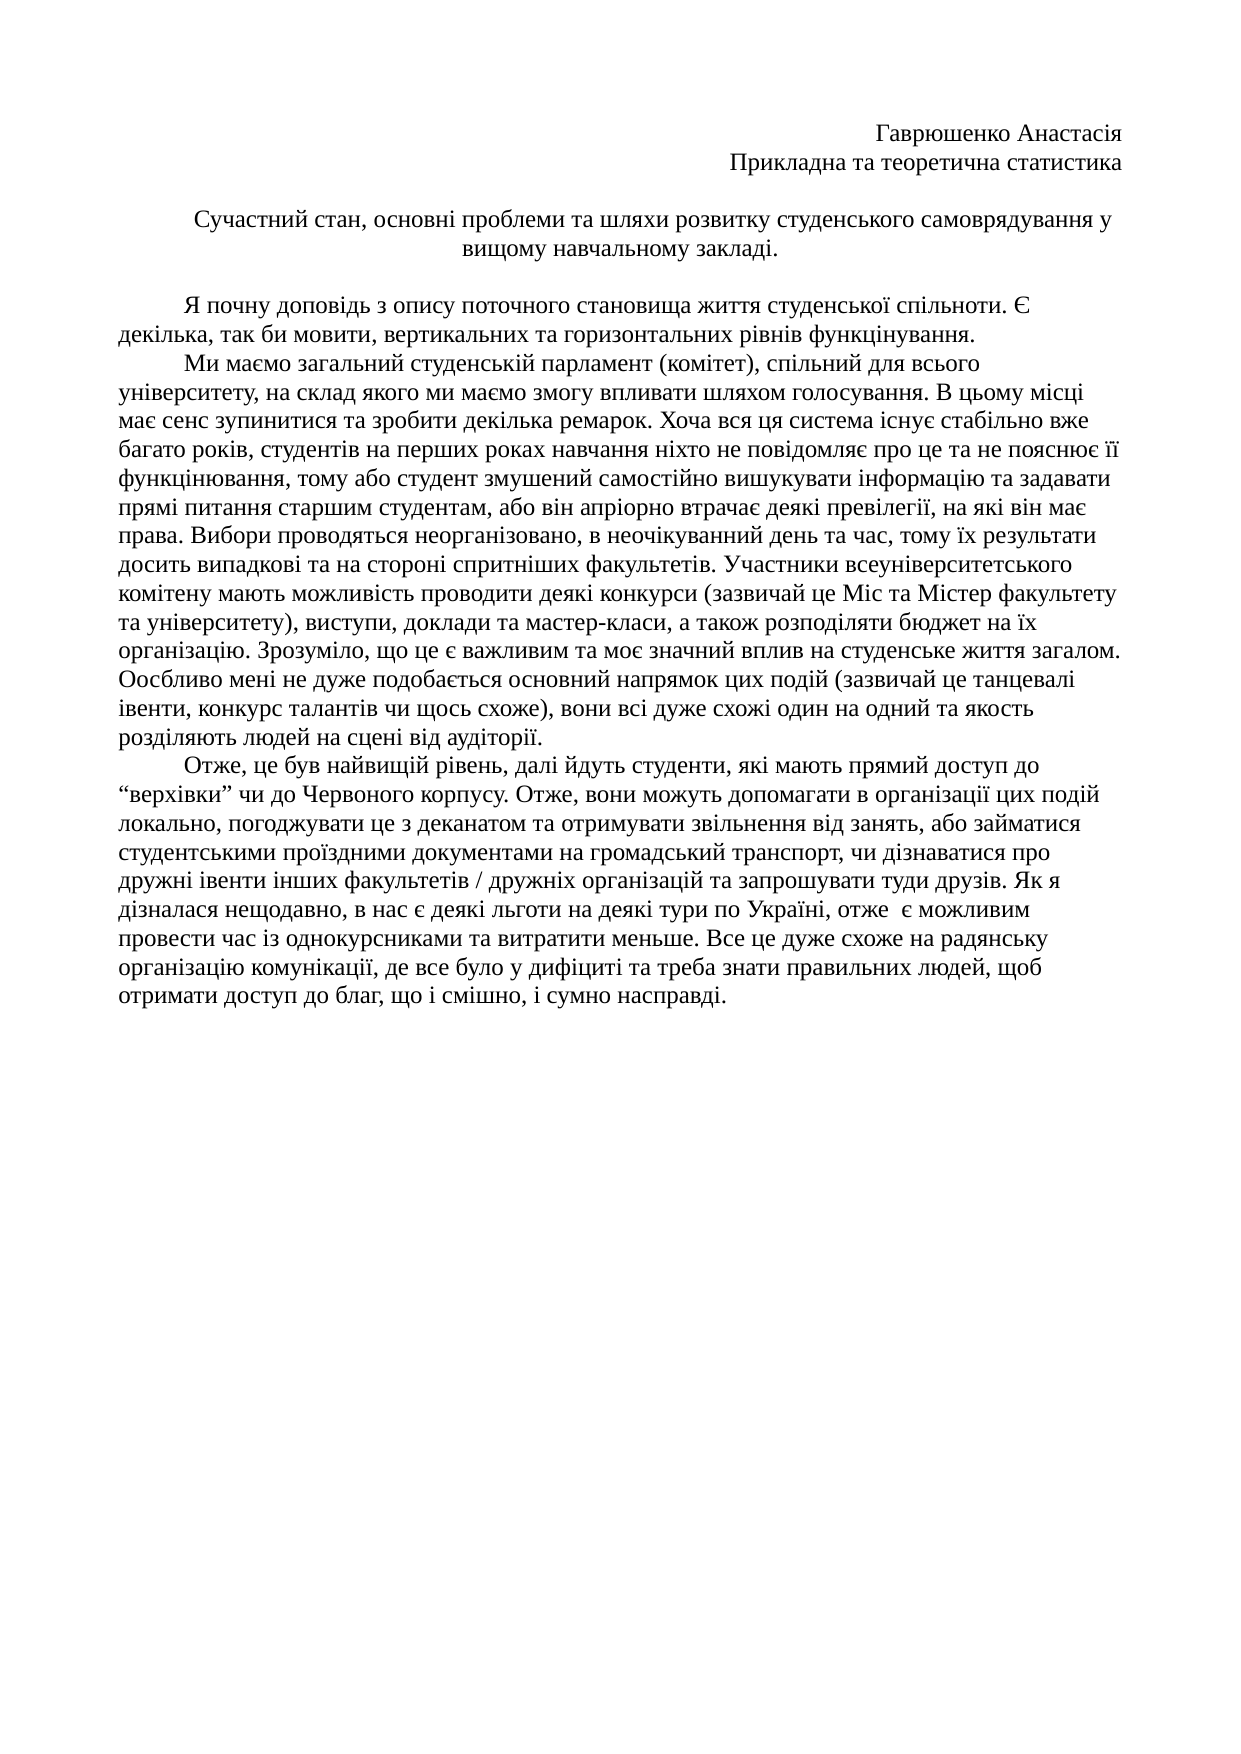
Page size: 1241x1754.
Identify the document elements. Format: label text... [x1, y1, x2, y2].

text Гаврюшенко Анастасія [118, 118, 1122, 147]
text Прикладна та теоретична статистика [118, 147, 1122, 176]
text Сучастний стан, основні проблеми та шляхи розвитку студенського самоврядування у вищому навчальному закладі. [118, 204, 1122, 262]
text Я почну доповідь з опису поточного становища життя студенської спільноти. Є декілька, так би мовити, вертикальних та горизонтальних рівнів функцінування. [118, 291, 1122, 348]
text Отже, це був найвищій рівень, далі йдуть студенти, які мають прямий доступ до “верхівки” чи до Червоного корпусу. Отже, вони можуть допомагати в організації цих подій локально, погоджувати це з деканатом та отримувати звільнення від занять, або займатися студентськими проїздними документами на громадський транспорт, чи дізнаватися про дружні івенти інших факультетів / дружніх організацій та запрошувати туди друзів. Як я дізналася нещодавно, в нас є деякі льготи на деякі тури по Україні, отже є можливим провести час із однокурсниками та витратити меньше. Все це дуже схоже на радянську організацію комунікації, де все було у дифіциті та треба знати правильних людей, щоб отримати доступ до благ, що і смішно, і сумно насправді. [118, 751, 1122, 1009]
text Ми маємо загальний студенській парламент (комітет), спільний для всього університету, на склад якого ми маємо змогу впливати шляхом голосування. В цьому місці має сенс зупинитися та зробити декілька ремарок. Хоча вся ця система існує стабільно вже багато років, студентів на перших роках навчання ніхто не повідомляє про це та не пояснює її функцінювання, тому або студент змушений самостійно вишукувати інформацію та задавати прямі питання старшим студентам, або він апріорно втрачає деякі превілегії, на які він має права. Вибори проводяться неорганізовано, в неочікуванний день та час, тому їх результати досить випадкові та на стороні спритніших факультетів. Участники всеуніверситетського комітену мають можливість проводити деякі конкурси (зазвичай це Міс та Містер факультету та університету), виступи, доклади та мастер-класи, а також розподіляти бюджет на їх організацію. Зрозуміло, що це є важливим та моє значний вплив на студенське життя загалом. Оосбливо мені не дуже подобається основний напрямок цих подій (зазвичай це танцевалі івенти, конкурс талантів чи щось схоже), вони всі дуже схожі один на одний та якость розділяють людей на сцені від аудіторії. [118, 348, 1122, 751]
